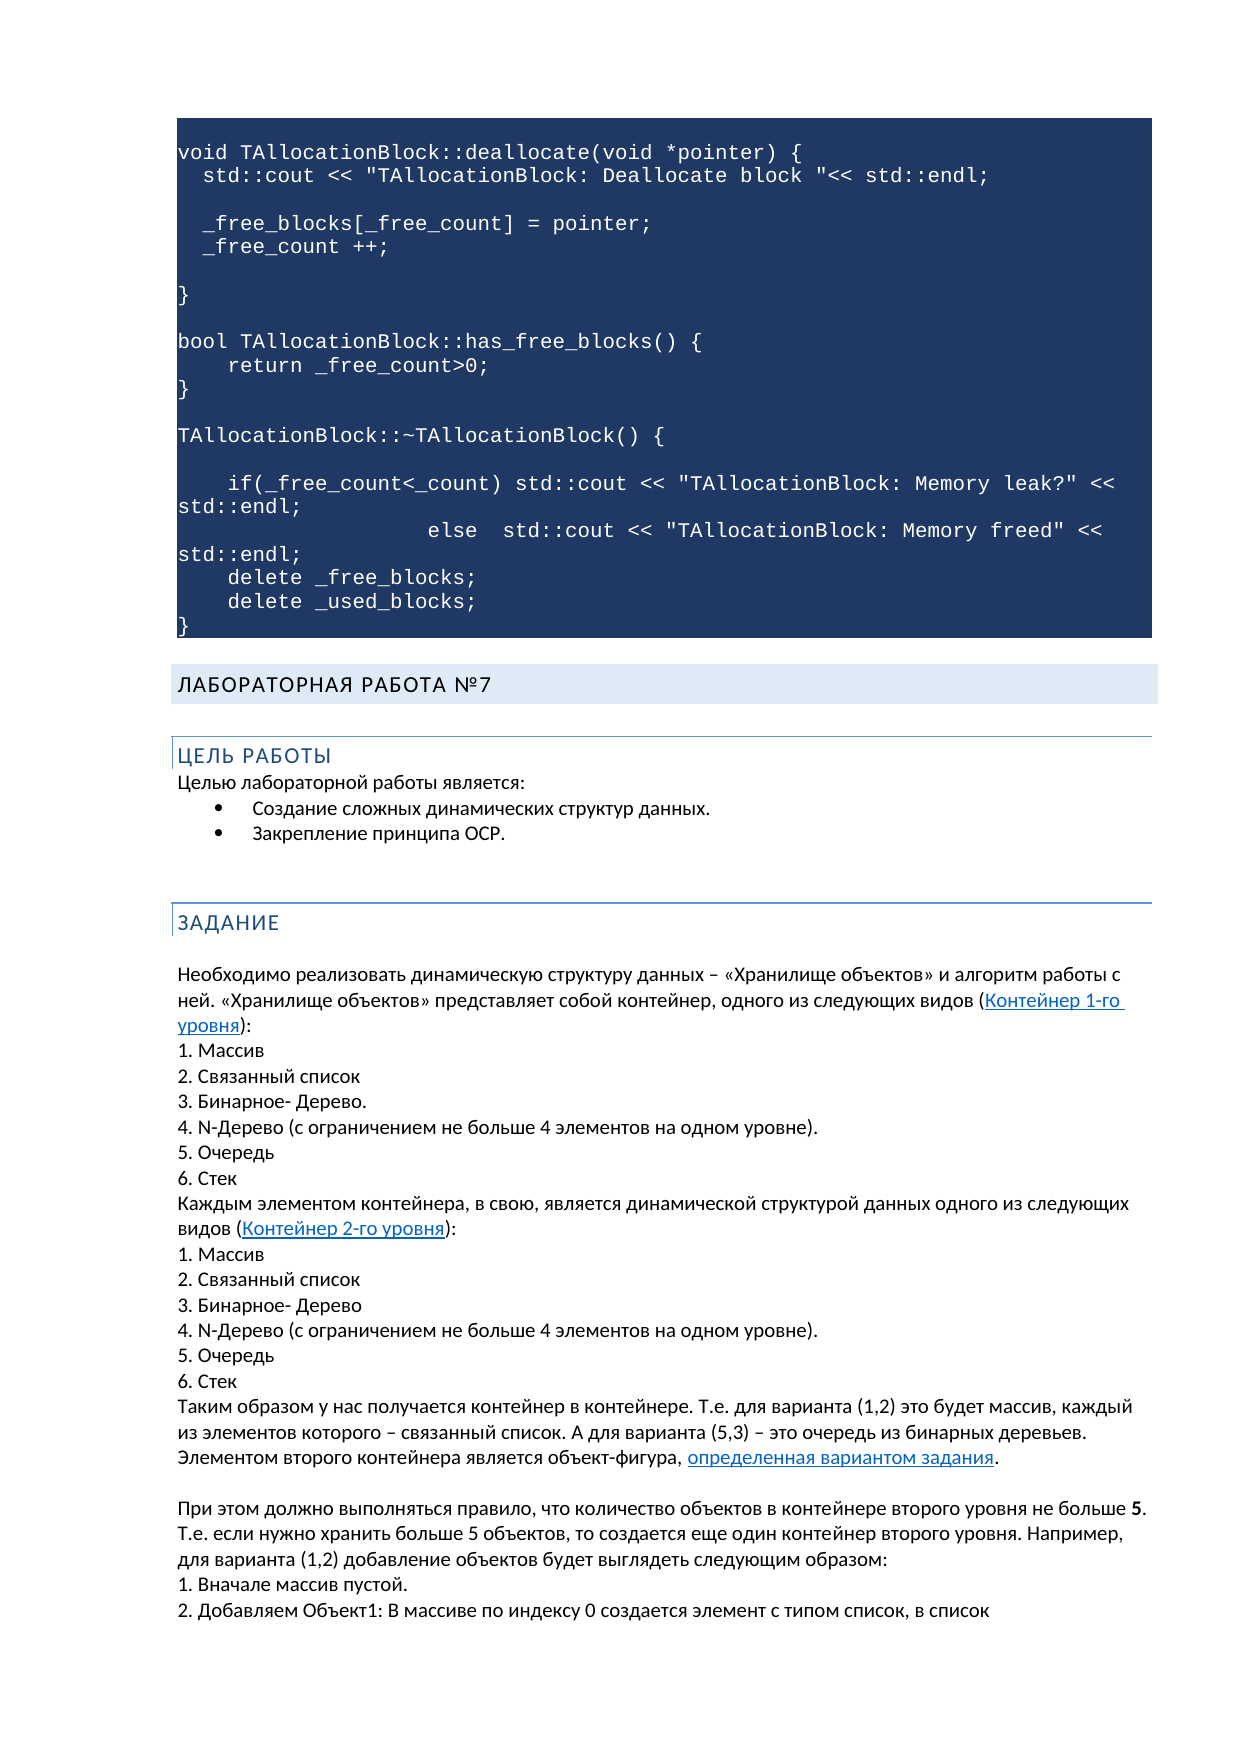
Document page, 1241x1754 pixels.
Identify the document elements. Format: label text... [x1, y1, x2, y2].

list Закрепление принципа OCP. [215, 820, 1152, 846]
subtitle Задание [173, 904, 1152, 936]
text _free_blocks[_free_count] = pointer; [177, 213, 1152, 236]
text delete _free_blocks; [177, 567, 1152, 591]
text 1. Вначале массив пустой. [177, 1571, 1152, 1597]
text std::cout << "TAllocationBlock: Deallocate block "<< std::endl; [177, 165, 1152, 189]
text 2. Добавляем Объект1: В массиве по индексу 0 создается элемент с типом список, в список [177, 1597, 1152, 1622]
text return _free_count>0; [177, 354, 1152, 378]
text TAllocationBlock::~TAllocationBlock() { [177, 426, 1152, 449]
subtitle Цель работы [173, 737, 1152, 769]
text 3. Бинарное- Дерево [177, 1292, 1152, 1317]
text При этом должно выполняться правило, что количество объектов в контейнере второго уровня не больше 5. Т.е. если нужно хранить больше 5 объектов, то создается еще один контейнер второго уровня. Например, для варианта (1,2) добавление объектов будет выглядеть следующим образом: [177, 1495, 1152, 1571]
text 5. Очередь [177, 1139, 1152, 1165]
text 6. Стек [177, 1368, 1152, 1393]
text 2. Связанный список [177, 1063, 1152, 1088]
text 3. Бинарное- Дерево. [177, 1088, 1152, 1114]
text } [177, 284, 1152, 307]
text Элементом второго контейнера является объект-фигура, определенная вариантом задания. [177, 1444, 1152, 1470]
list Создание сложных динамических структур данных. [215, 795, 1152, 820]
subtitle Лабораторная работа №7 [177, 670, 1152, 698]
text Каждым элементом контейнера, в свою, является динамической структурой данных одного из следующих видов (Контейнер 2-го уровня): [177, 1190, 1152, 1241]
text bool TAllocationBlock::has_free_blocks() { [177, 331, 1152, 354]
text } [177, 615, 1152, 638]
text } [177, 378, 1152, 402]
text delete _used_blocks; [177, 591, 1152, 615]
text 1. Массив [177, 1241, 1152, 1266]
text 1. Массив [177, 1038, 1152, 1063]
text 4. N-Дерево (с ограничением не больше 4 элементов на одном уровне). [177, 1317, 1152, 1343]
text 5. Очередь [177, 1343, 1152, 1368]
text Необходимо реализовать динамическую структуру данных – «Хранилище объектов» и алгоритм работы с ней. «Хранилище объектов» представляет собой контейнер, одного из следующих видов (Контейнер 1-го уровня): [177, 961, 1152, 1038]
text 6. Стек [177, 1165, 1152, 1190]
text 4. N-Дерево (с ограничением не больше 4 элементов на одном уровне). [177, 1114, 1152, 1139]
text _free_count ++; [177, 236, 1152, 260]
text Целью лабораторной работы является: [177, 769, 1152, 795]
text void TAllocationBlock::deallocate(void *pointer) { [177, 142, 1152, 165]
text Таким образом у нас получается контейнер в контейнере. Т.е. для варианта (1,2) это будет массив, каждый из элементов которого – связанный список. А для варианта (5,3) – это очередь из бинарных деревьев. [177, 1393, 1152, 1444]
text else std::cout << "TAllocationBlock: Memory freed" << std::endl; [177, 520, 1152, 567]
text 2. Связанный список [177, 1266, 1152, 1292]
text if(_free_count<_count) std::cout << "TAllocationBlock: Memory leak?" << std::endl; [177, 473, 1152, 520]
